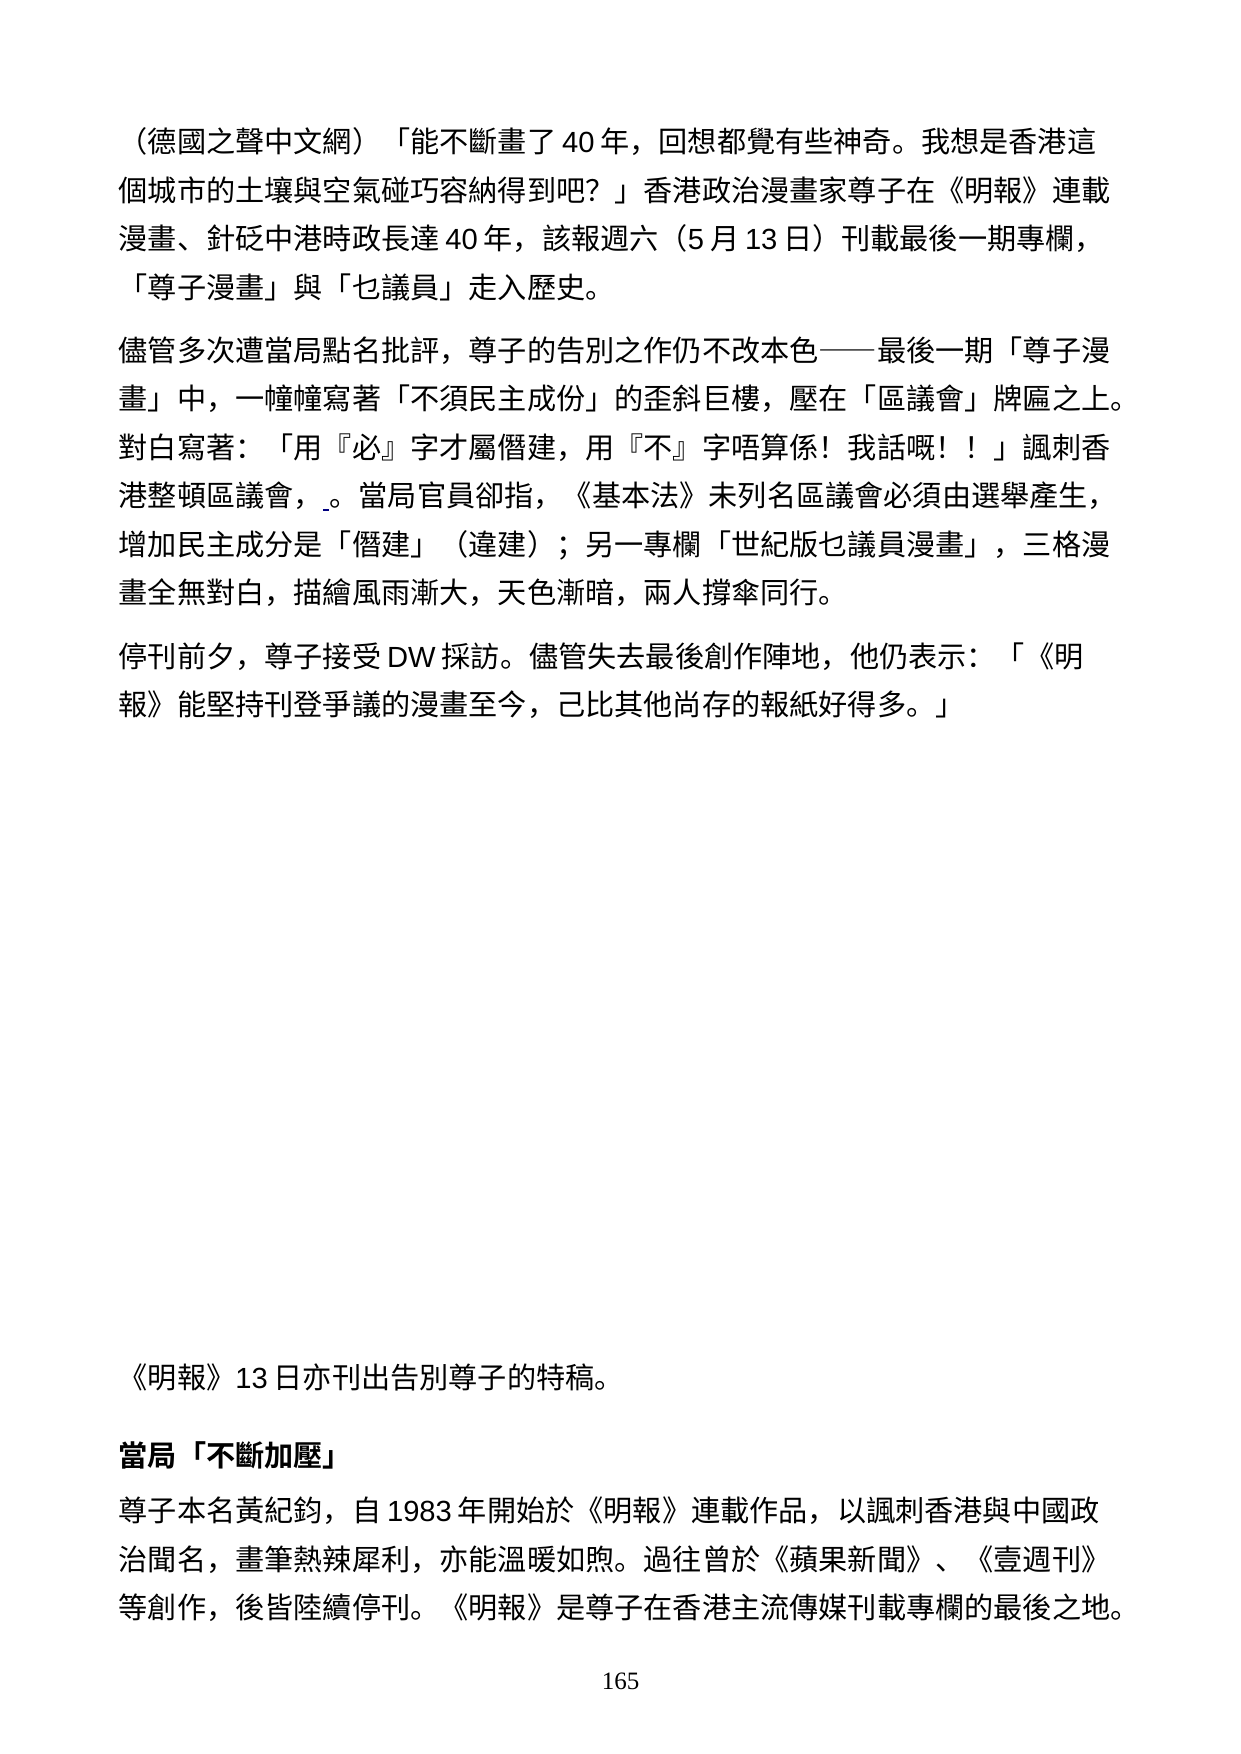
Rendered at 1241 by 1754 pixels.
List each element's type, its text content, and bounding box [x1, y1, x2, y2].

text 儘管多次遭當局點名批評，尊子的告別之作仍不改本色——最後一期「尊子漫畫」中，一幢幢寫著「不須民主成份」的歪斜巨樓，壓在「區議會」牌匾之上。對白寫著：「用『必』字才屬僭建，用『不』字唔算係！我話嘅！！」諷刺香港整頓區議會， 。當局官員卻指，《基本法》未列名區議會必須由選舉產生，增加民主成分是「僭建」（違建）；另一專欄「世紀版乜議員漫畫」，三格漫畫全無對白，描繪風雨漸大，天色漸暗，兩人撐傘同行。 [118, 327, 1122, 612]
text 尊子本名黃紀鈞，自1983年開始於《明報》連載作品，以諷刺香港與中國政治聞名，畫筆熱辣犀利，亦能溫暖如煦。過往曾於《蘋果新聞》、《壹週刊》等創作，後皆陸續停刊。《明報》是尊子在香港主流傳媒刊載專欄的最後之地。 [118, 1487, 1122, 1627]
text （德國之聲中文網）「能不斷畫了40年，回想都覺有些神奇。我想是香港這個城市的土壤與空氣碰巧容納得到吧？」香港政治漫畫家尊子在《明報》連載漫畫、針砭中港時政長達40年，該報週六（5月13日）刊載最後一期專欄，「尊子漫畫」與「乜議員」走入歷史。 [118, 118, 1122, 306]
subtitle 當局「不斷加壓」 [118, 1433, 1122, 1475]
text 《明報》13日亦刊出告別尊子的特稿。 [118, 1355, 1122, 1397]
text 停刊前夕，尊子接受DW採訪。儘管失去最後創作陣地，他仍表示：「《明報》能堅持刊登爭議的漫畫至今，己比其他尚存的報紙好得多。」 [118, 633, 1122, 724]
